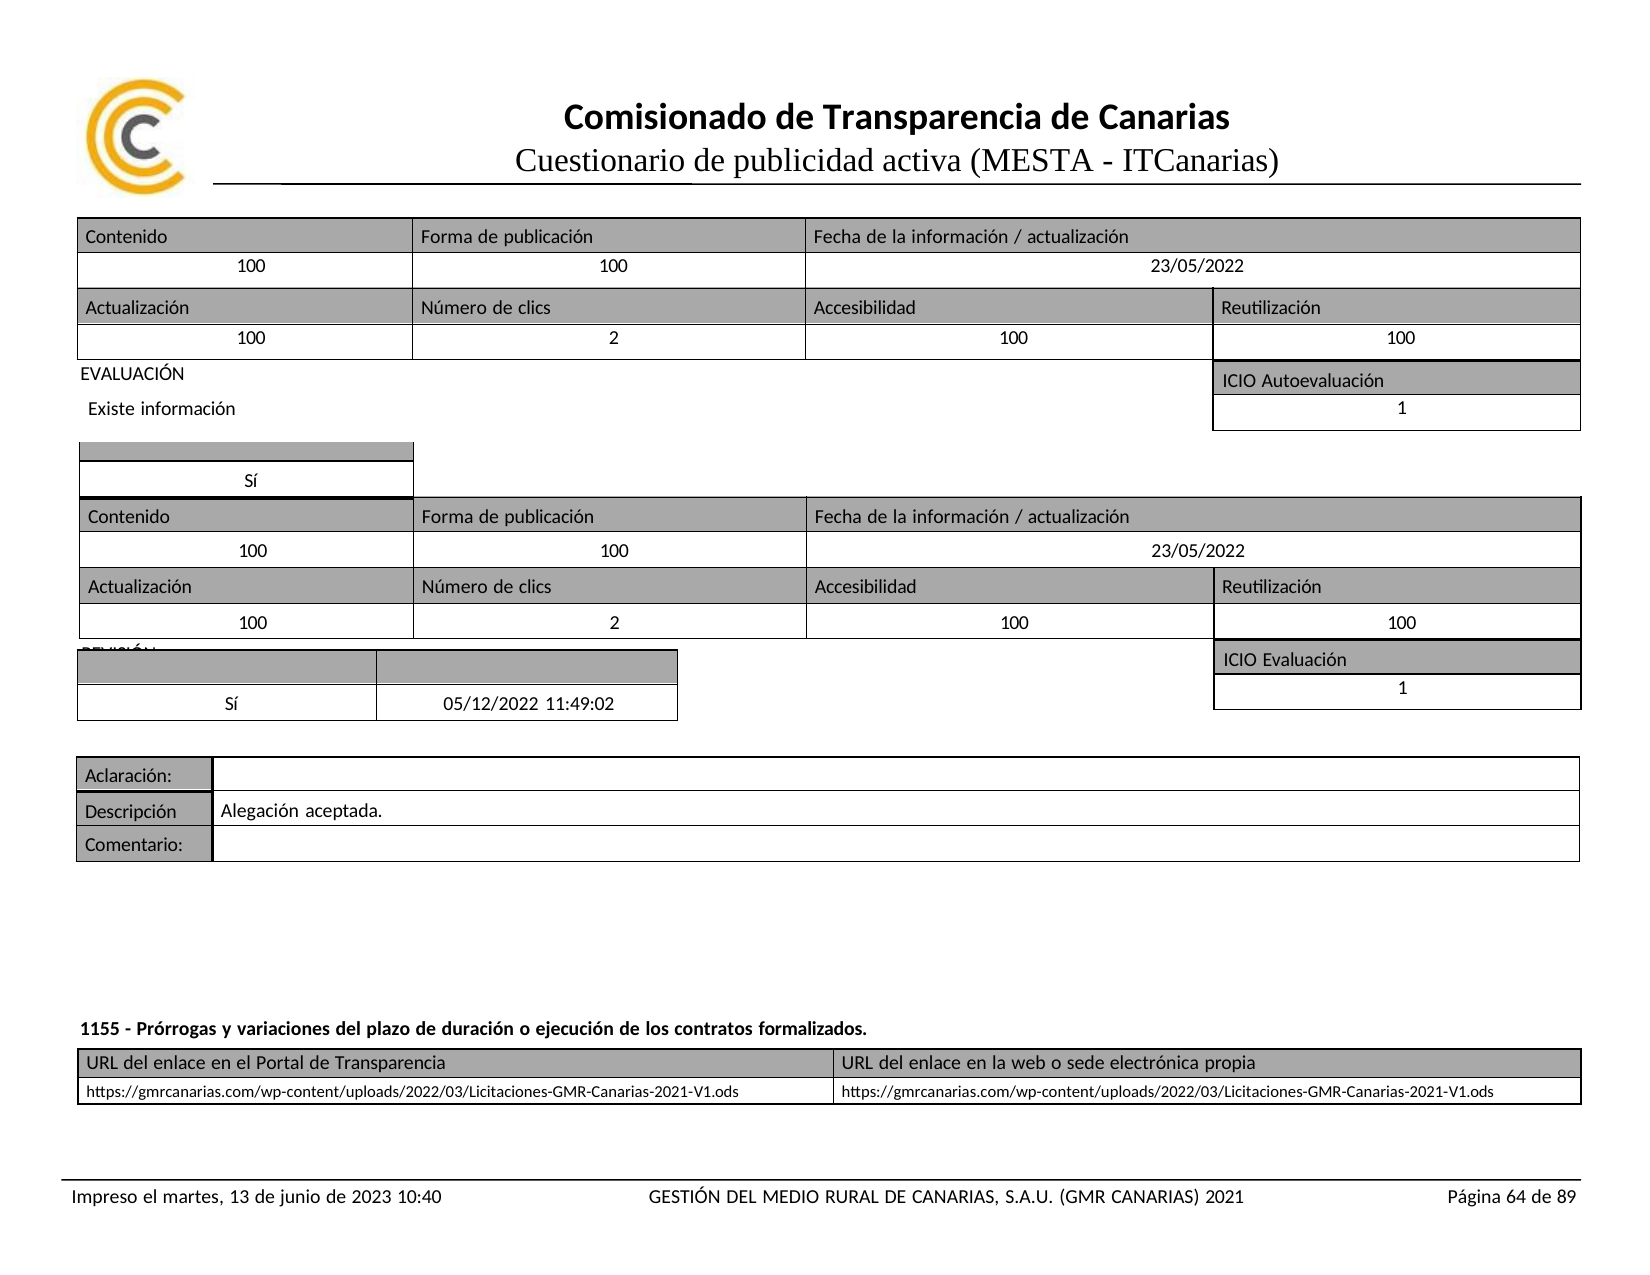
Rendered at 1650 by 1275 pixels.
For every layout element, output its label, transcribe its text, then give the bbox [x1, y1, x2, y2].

table_header Aclaración: [77, 758, 211, 789]
table_cell 100 [414, 532, 806, 567]
table_cell Accesibilidad [807, 568, 1213, 603]
table_cell Actualización [80, 568, 413, 603]
table_cell Forma de publicación [414, 498, 806, 531]
table_cell Comentario: [77, 826, 211, 861]
table_cell ICIO Autoevaluación [1214, 362, 1580, 394]
table_cell Descripción [77, 793, 211, 825]
table_header [80, 442, 413, 460]
table_cell 100 [80, 604, 413, 638]
table_header Contenido [78, 219, 412, 252]
table_cell EVALUACIÓN Existe información [77, 360, 1212, 429]
table_cell [214, 826, 1579, 861]
table_cell 05/12/2022 11:49:02 [377, 685, 677, 719]
table_cell Sí [78, 685, 376, 719]
table_cell 100 [413, 253, 805, 287]
table_cell Reutilización [1214, 289, 1580, 323]
table_cell Fecha de la información / actualización [807, 498, 1580, 531]
table_cell 100 [1214, 325, 1580, 358]
table_header [377, 651, 677, 683]
table_cell Alegación aceptada. [214, 791, 1579, 825]
table_cell 100 [1215, 604, 1580, 638]
table_cell Número de clics [413, 289, 805, 323]
table_header URL del enlace en la web o sede electrónica propia [834, 1050, 1580, 1077]
table_cell Número de clics [414, 568, 806, 603]
table_header Fecha de la información / actualización [806, 219, 1580, 252]
table_cell 23/05/2022 [807, 532, 1580, 567]
table_cell 1 [1214, 395, 1580, 429]
table_cell 2 [413, 325, 805, 358]
table_cell 1 [1215, 675, 1580, 709]
table_cell 100 [807, 604, 1213, 638]
table_cell 100 [78, 325, 412, 358]
table_cell ICIO Evaluación [1215, 641, 1580, 673]
table_cell REVISIÓN Revisado Fecha de revisión [80, 639, 1213, 709]
table_header [414, 442, 1581, 496]
table_header [78, 651, 376, 683]
table_cell Accesibilidad [806, 289, 1212, 323]
table_cell https://gmrcanarias.com/wp-content/uploads/2022/03/Licitaciones-GMR-Canarias-2021-V1.ods [79, 1078, 833, 1103]
table_header URL del enlace en el Portal de Transparencia [79, 1050, 833, 1077]
table_cell 100 [80, 532, 413, 567]
table_cell 100 [78, 253, 412, 287]
table_cell Sí [80, 462, 413, 496]
table_header Forma de publicación [413, 219, 805, 252]
table_header [214, 758, 1579, 789]
table_cell 23/05/2022 [806, 253, 1580, 287]
table_cell https://gmrcanarias.com/wp-content/uploads/2022/03/Licitaciones-GMR-Canarias-2021-V1.ods [834, 1078, 1580, 1103]
table_cell Actualización [78, 289, 412, 323]
text 1155 - Prórrogas y variaciones del plazo de duración o ejecución de los contratos formalizados. [79, 1016, 1592, 1040]
table_cell 2 [414, 604, 806, 638]
table_cell Reutilización [1215, 568, 1580, 603]
table_cell Contenido [80, 500, 413, 531]
table_cell 100 [806, 325, 1212, 358]
